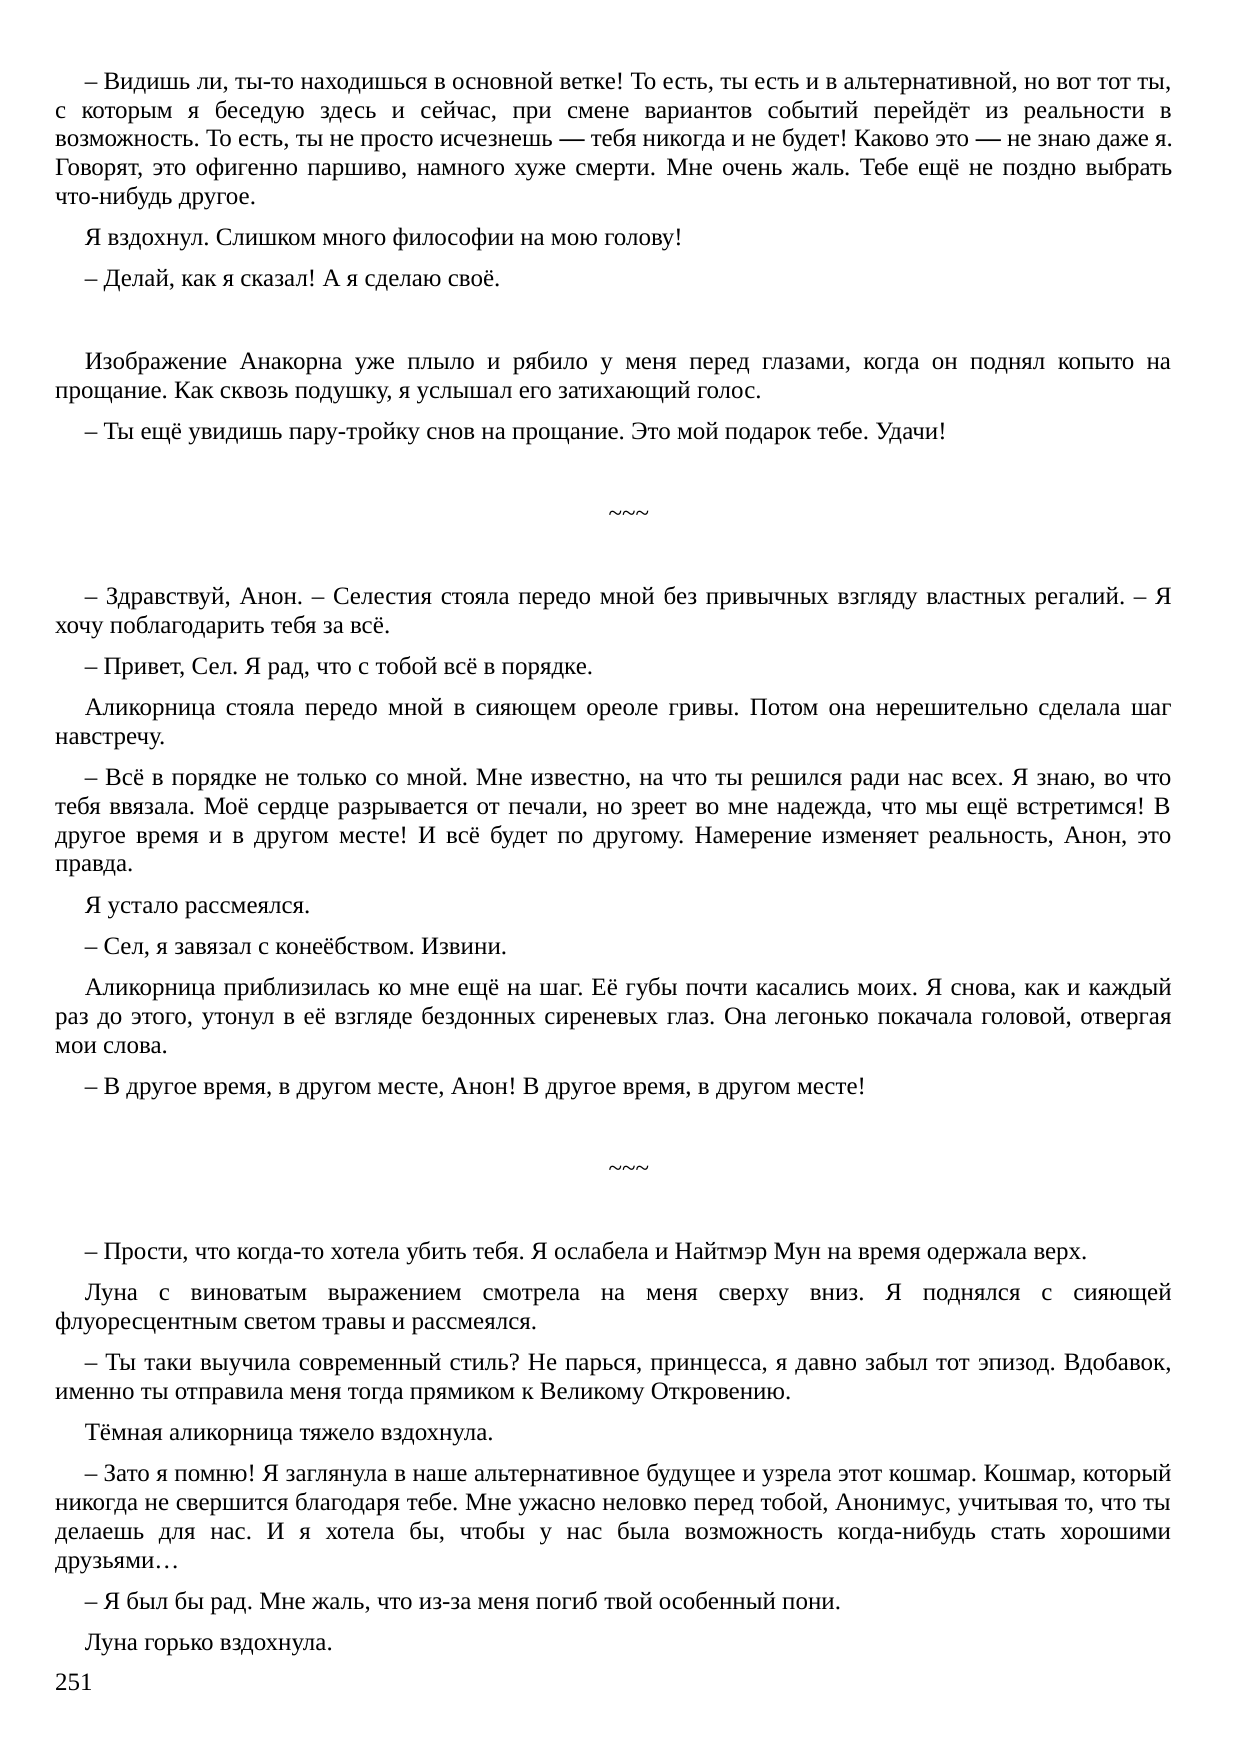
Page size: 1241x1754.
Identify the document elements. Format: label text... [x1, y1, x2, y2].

text – В другое время, в другом месте, Анон! В другое время, в другом месте! [55, 1071, 1173, 1100]
text ~~~ [55, 1153, 1173, 1182]
text – Я был бы рад. Мне жаль, что из-за меня погиб твой особенный пони. [55, 1586, 1173, 1615]
text – Делай, как я сказал! А я сделаю своё. [55, 263, 1173, 292]
text Я устало рассмеялся. [55, 890, 1173, 918]
text Я вздохнул. Слишком много философии на мою голову! [55, 222, 1173, 251]
text – Привет, Сел. Я рад, что с тобой всё в порядке. [55, 651, 1173, 680]
text – Видишь ли, ты-то находишься в основной ветке! То есть, ты есть и в альтернативной, но вот тот ты, с которым я беседую здесь и сейчас, при смене вариантов событий перейдёт из реальности в возможность. То есть, ты не просто исчезнешь — тебя никогда и не будет! Каково это — не знаю даже я. Говорят, это офигенно паршиво, намного хуже смерти. Мне очень жаль. Тебе ещё не поздно выбрать что-нибудь другое. [55, 66, 1173, 210]
text Аликорница приблизилась ко мне ещё на шаг. Её губы почти касались моих. Я снова, как и каждый раз до этого, утонул в её взгляде бездонных сиреневых глаз. Она легонько покачала головой, отвергая мои слова. [55, 972, 1173, 1058]
text Аликорница стояла передо мной в сияющем ореоле гривы. Потом она нерешительно сделала шаг навстречу. [55, 692, 1173, 750]
text – Сел, я завязал с конеёбством. Извини. [55, 931, 1173, 960]
text – Здравствуй, Анон. – Селестия стояла передо мной без привычных взгляду властных регалий. – Я хочу поблагодарить тебя за всё. [55, 581, 1173, 638]
text Луна с виноватым выражением смотрела на меня сверху вниз. Я поднялся с сияющей флуоресцентным светом травы и рассмеялся. [55, 1277, 1173, 1335]
text ~~~ [55, 498, 1173, 527]
text – Всё в порядке не только со мной. Мне известно, на что ты решился ради нас всех. Я знаю, во что тебя ввязала. Моё сердце разрывается от печали, но зреет во мне надежда, что мы ещё встретимся! В другое время и в другом месте! И всё будет по другому. Намерение изменяет реальность, Анон, это правда. [55, 762, 1173, 877]
text – Прости, что когда-то хотела убить тебя. Я ослабела и Найтмэр Мун на время одержала верх. [55, 1236, 1173, 1265]
text Изображение Анакорна уже плыло и рябило у меня перед глазами, когда он поднял копыто на прощание. Как сквозь подушку, я услышал его затихающий голос. [55, 346, 1173, 403]
text – Зато я помню! Я заглянула в наше альтернативное будущее и узрела этот кошмар. Кошмар, который никогда не свершится благодаря тебе. Мне ужасно неловко перед тобой, Анонимус, учитывая то, что ты делаешь для нас. И я хотела бы, чтобы у нас была возможность когда-нибудь стать хорошими друзьями… [55, 1458, 1173, 1573]
text Тёмная аликорница тяжело вздохнула. [55, 1417, 1173, 1446]
text – Ты таки выучила современный стиль? Не парься, принцесса, я давно забыл тот эпизод. Вдобавок, именно ты отправила меня тогда прямиком к Великому Откровению. [55, 1347, 1173, 1405]
text – Ты ещё увидишь пару-тройку снов на прощание. Это мой подарок тебе. Удачи! [55, 416, 1173, 445]
text Луна горько вздохнула. [55, 1627, 1173, 1656]
